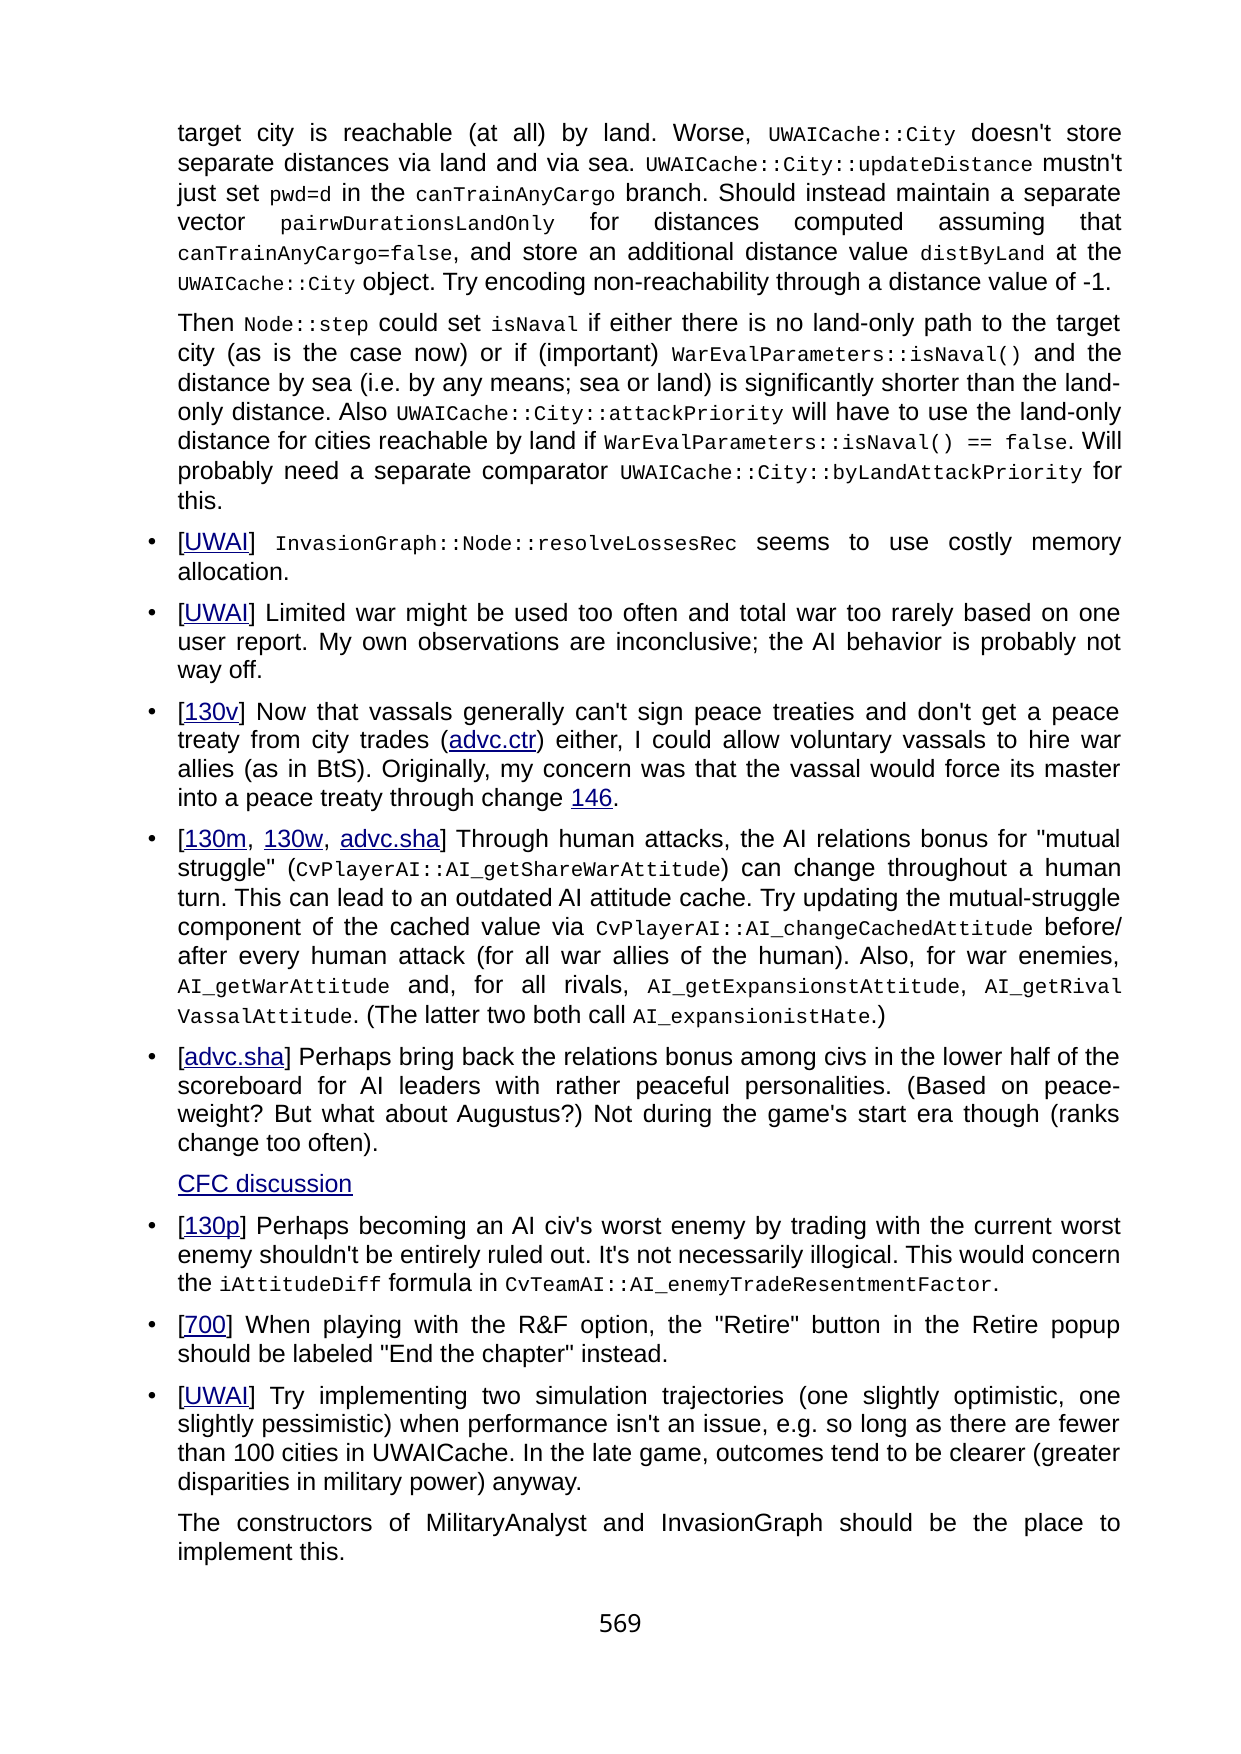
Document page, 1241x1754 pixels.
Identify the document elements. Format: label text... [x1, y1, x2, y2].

list [130p] Perhaps becoming an AI civ's worst enemy by trading with the current worst enemy shouldn't be entirely ruled out. It's not necessarily illogical. This would concern the iAttitudeDiff formula in CvTeamAI::AI_enemyTradeResentmentFactor. [148, 1211, 1122, 1298]
list CFC discussion [148, 1169, 1122, 1198]
list [130m, 130w, advc.sha] Through human attacks, the AI relations bonus for "mutual struggle" (CvPlayerAI::AI_getShareWarAttitude) can change throughout a human turn. This can lead to an outdated AI attitude cache. Try updating the mutual-struggle component of the cached value via CvPlayerAI::AI_changeCachedAttitude before/ after every human attack (for all war allies of the human). Also, for war enemies, AI_getWarAttitude and, for all rivals, AI_getExpansionstAttitude, AI_getRival VassalAttitude. (The latter two both call AI_expansionistHate.) [148, 824, 1122, 1029]
list [UWAI] Try implementing two simulation trajectories (one slightly optimistic, one slightly pessimistic) when performance isn't an issue, e.g. so long as there are fewer than 100 cities in UWAICache. In the late game, outcomes tend to be clearer (greater disparities in military power) anyway. [148, 1381, 1122, 1496]
list [UWAI] Limited war might be used too often and total war too rarely based on one user report. My own observations are inconclusive; the AI behavior is probably not way off. [148, 598, 1122, 684]
list [advc.sha] Perhaps bring back the relations bonus among civs in the lower half of the scoreboard for AI leaders with rather peaceful personalities. (Based on peace-weight? But what about Augustus?) Not during the game's start era though (ranks change too often). [148, 1042, 1122, 1157]
list The constructors of MilitaryAnalyst and InvasionGraph should be the place to implement this. [148, 1508, 1122, 1566]
list [700] When playing with the R&F option, the "Retire" button in the Retire popup should be labeled "End the chapter" instead. [148, 1311, 1122, 1368]
list Then Node::step could set isNaval if either there is no land-only path to the target city (as is the case now) or if (important) WarEvalParameters::isNaval() and the distance by sea (i.e. by any means; sea or land) is significantly shorter than the land-only distance. Also UWAICache::City::attackPriority will have to use the land-only distance for cities reachable by land if WarEvalParameters::isNaval() == false. Will probably need a separate comparator UWAICache::City::byLandAttackPriority for this. [148, 308, 1122, 514]
list [130v] Now that vassals generally can't sign peace treaties and don't get a peace treaty from city trades (advc.ctr) either, I could allow voluntary vassals to hire war allies (as in BtS). Originally, my concern was that the vassal would force its master into a peace treaty through change 146. [148, 697, 1122, 812]
list [UWAI] InvasionGraph::Node::resolveLossesRec seems to use costly memory allocation. [148, 527, 1122, 585]
list target city is reachable (at all) by land. Worse, UWAICache::City doesn't store separate distances via land and via sea. UWAICache::City::updateDistance mustn't just set pwd=d in the canTrainAnyCargo branch. Should instead maintain a separate vector pairwDurationsLandOnly for distances computed assuming that canTrainAnyCargo=false, and store an additional distance value distByLand at the UWAICache::City object. Try encoding non-reachability through a distance value of -1. [148, 118, 1122, 296]
